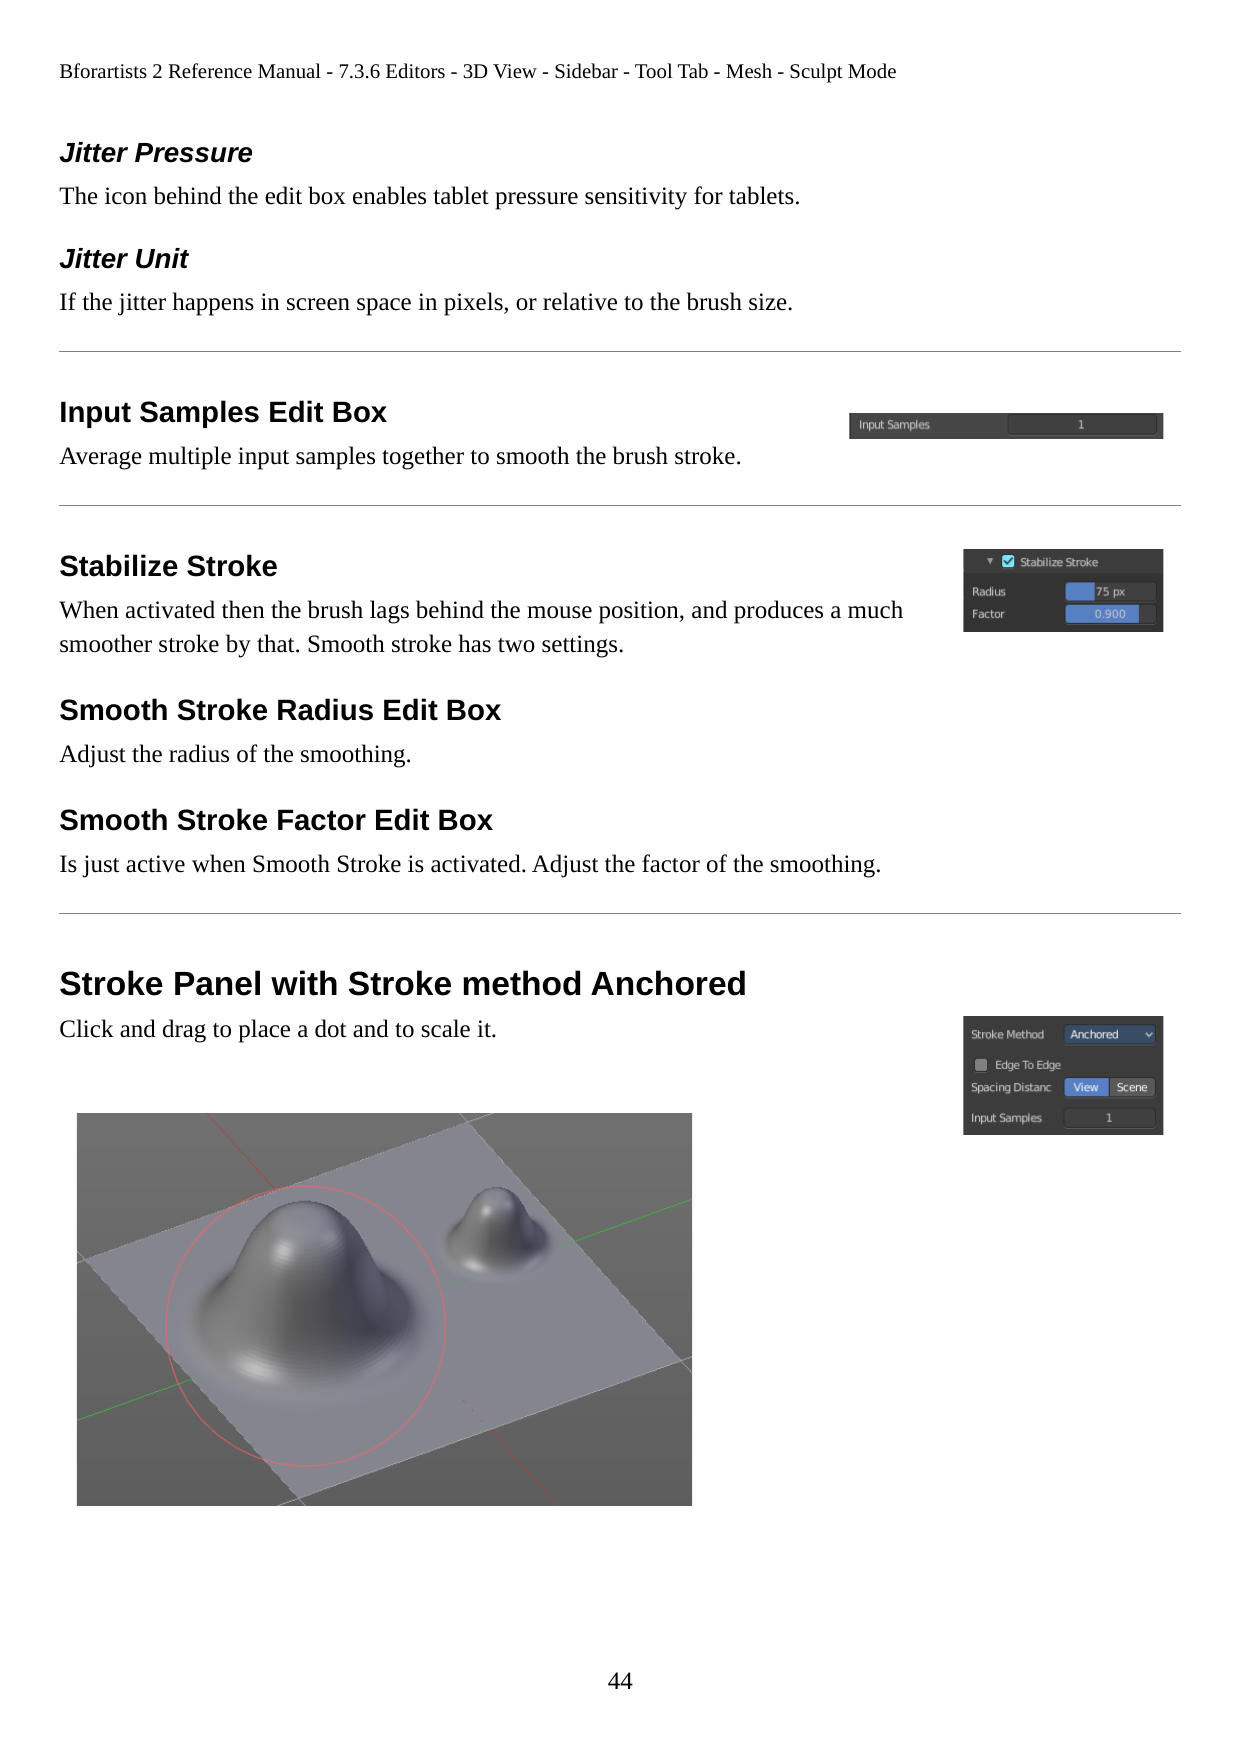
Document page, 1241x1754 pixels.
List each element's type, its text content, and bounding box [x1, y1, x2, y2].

text Average multiple input samples together to smooth the brush stroke. [59, 441, 1181, 470]
picture [849, 413, 1164, 439]
subtitle Jitter Pressure [59, 137, 1181, 168]
picture [963, 1016, 1164, 1135]
text Is just active when Smooth Stroke is activated. Adjust the factor of the smoothing. [59, 849, 1181, 878]
text Adjust the radius of the smoothing. [59, 739, 1181, 768]
subtitle [1164, 549, 1181, 583]
subtitle Stabilize Stroke [59, 549, 963, 583]
text If the jitter happens in screen space in pixels, or relative to the brush size. [59, 287, 1181, 316]
picture [963, 549, 1164, 632]
subtitle Stroke Panel with Stroke method Anchored [59, 963, 1181, 1002]
subtitle Smooth Stroke Radius Edit Box [59, 693, 1181, 727]
subtitle Smooth Stroke Factor Edit Box [59, 803, 1181, 837]
text When activated then the brush lags behind the mouse position, and produces a much smoother stroke by that. Smooth stroke has two settings. [59, 595, 1181, 658]
text The icon behind the edit box enables tablet pressure sensitivity for tablets. [59, 181, 1181, 210]
text Click and drag to place a dot and to scale it. [59, 1014, 1181, 1043]
subtitle Input Samples Edit Box [59, 395, 1181, 428]
subtitle Jitter Unit [59, 243, 1181, 274]
picture [76, 1113, 693, 1506]
